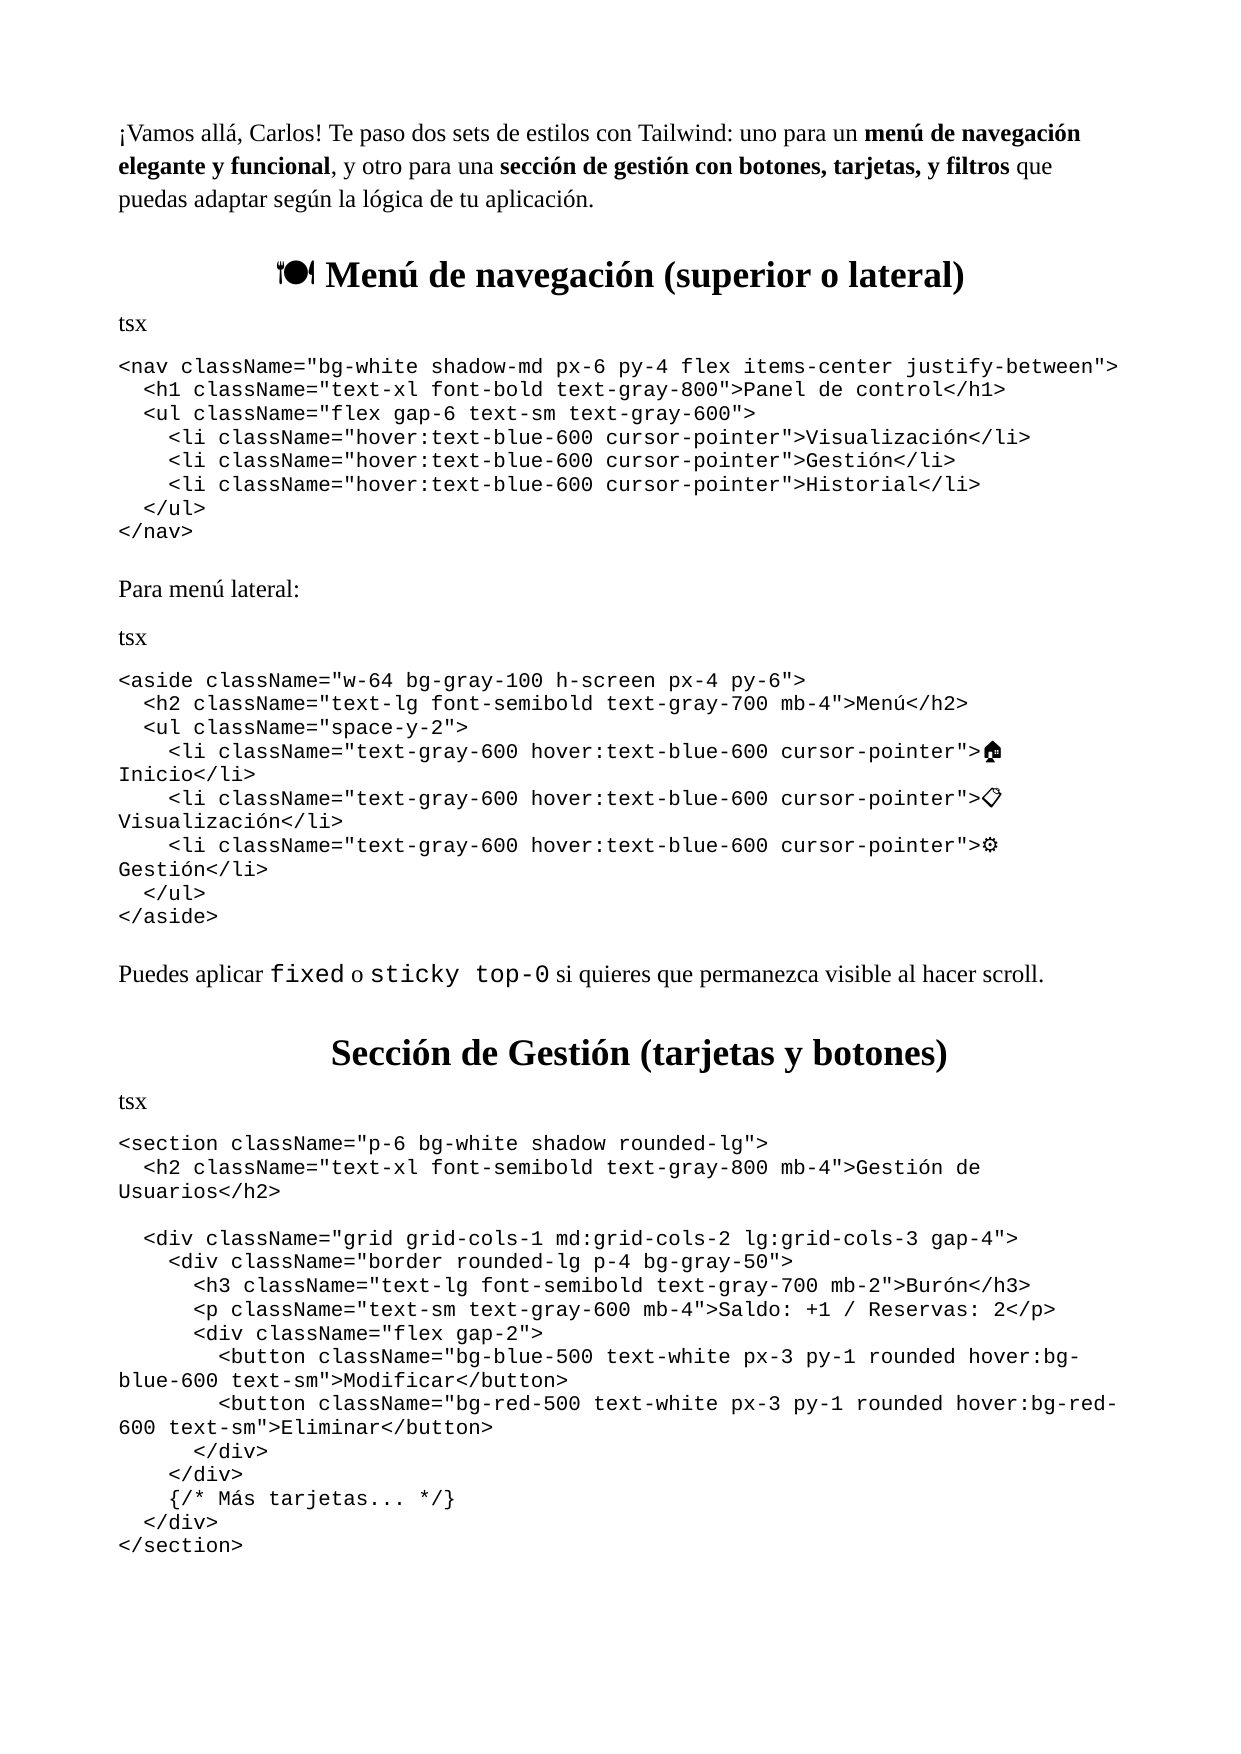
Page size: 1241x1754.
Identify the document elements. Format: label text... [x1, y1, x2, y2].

text Para menú lateral: [118, 574, 1122, 603]
text </ul> [118, 882, 1122, 906]
text <ul className="flex gap-6 text-sm text-gray-600"> [118, 403, 1122, 427]
text <li className="hover:text-blue-600 cursor-pointer">Gestión</li> [118, 450, 1122, 474]
text <section className="p-6 bg-white shadow rounded-lg"> [118, 1133, 1122, 1157]
text tsx [118, 1086, 1122, 1114]
text <ul className="space-y-2"> [118, 717, 1122, 741]
text <li className="hover:text-blue-600 cursor-pointer">Visualización</li> [118, 427, 1122, 450]
text {/* Más tarjetas... */} [118, 1488, 1122, 1512]
text <li className="text-gray-600 hover:text-blue-600 cursor-pointer">🏠 Inicio</li> [118, 741, 1122, 788]
text </div> [118, 1512, 1122, 1535]
text tsx [118, 308, 1122, 337]
subtitle 🍽️ Menú de navegación (superior o lateral) [118, 253, 1122, 296]
text <h3 className="text-lg font-semibold text-gray-700 mb-2">Burón</h3> [118, 1275, 1122, 1299]
text </div> [118, 1464, 1122, 1488]
text <aside className="w-64 bg-gray-100 h-screen px-4 py-6"> [118, 670, 1122, 693]
text <li className="text-gray-600 hover:text-blue-600 cursor-pointer">⚙️ Gestión</li> [118, 835, 1122, 882]
text <li className="hover:text-blue-600 cursor-pointer">Historial</li> [118, 474, 1122, 498]
text </nav> [118, 521, 1122, 545]
text tsx [118, 622, 1122, 651]
subtitle 🧩 Sección de Gestión (tarjetas y botones) [118, 1030, 1122, 1073]
text <div className="border rounded-lg p-4 bg-gray-50"> [118, 1252, 1122, 1275]
text <h1 className="text-xl font-bold text-gray-800">Panel de control</h1> [118, 379, 1122, 403]
text ¡Vamos allá, Carlos! Te paso dos sets de estilos con Tailwind: uno para un menú de navegación elegante y funcional, y otro para una sección de gestión con botones, tarjetas, y filtros que puedas adaptar según la lógica de tu aplicación. [118, 118, 1122, 213]
text <div className="grid grid-cols-1 md:grid-cols-2 lg:grid-cols-3 gap-4"> [118, 1228, 1122, 1252]
text </aside> [118, 906, 1122, 930]
text <h2 className="text-lg font-semibold text-gray-700 mb-4">Menú</h2> [118, 693, 1122, 717]
text </section> [118, 1535, 1122, 1559]
text <div className="flex gap-2"> [118, 1322, 1122, 1346]
text <nav className="bg-white shadow-md px-6 py-4 flex items-center justify-between"> [118, 356, 1122, 379]
text <button className="bg-red-500 text-white px-3 py-1 rounded hover:bg-red-600 text-sm">Eliminar</button> [118, 1393, 1122, 1441]
text </div> [118, 1441, 1122, 1464]
text <p className="text-sm text-gray-600 mb-4">Saldo: +1 / Reservas: 2</p> [118, 1299, 1122, 1322]
text <h2 className="text-xl font-semibold text-gray-800 mb-4">Gestión de Usuarios</h2> [118, 1157, 1122, 1204]
text Puedes aplicar fixed o sticky top-0 si quieres que permanezca visible al hacer scroll. [118, 959, 1122, 990]
text <li className="text-gray-600 hover:text-blue-600 cursor-pointer">📋 Visualización</li> [118, 788, 1122, 835]
text </ul> [118, 498, 1122, 521]
text <button className="bg-blue-500 text-white px-3 py-1 rounded hover:bg-blue-600 text-sm">Modificar</button> [118, 1346, 1122, 1393]
